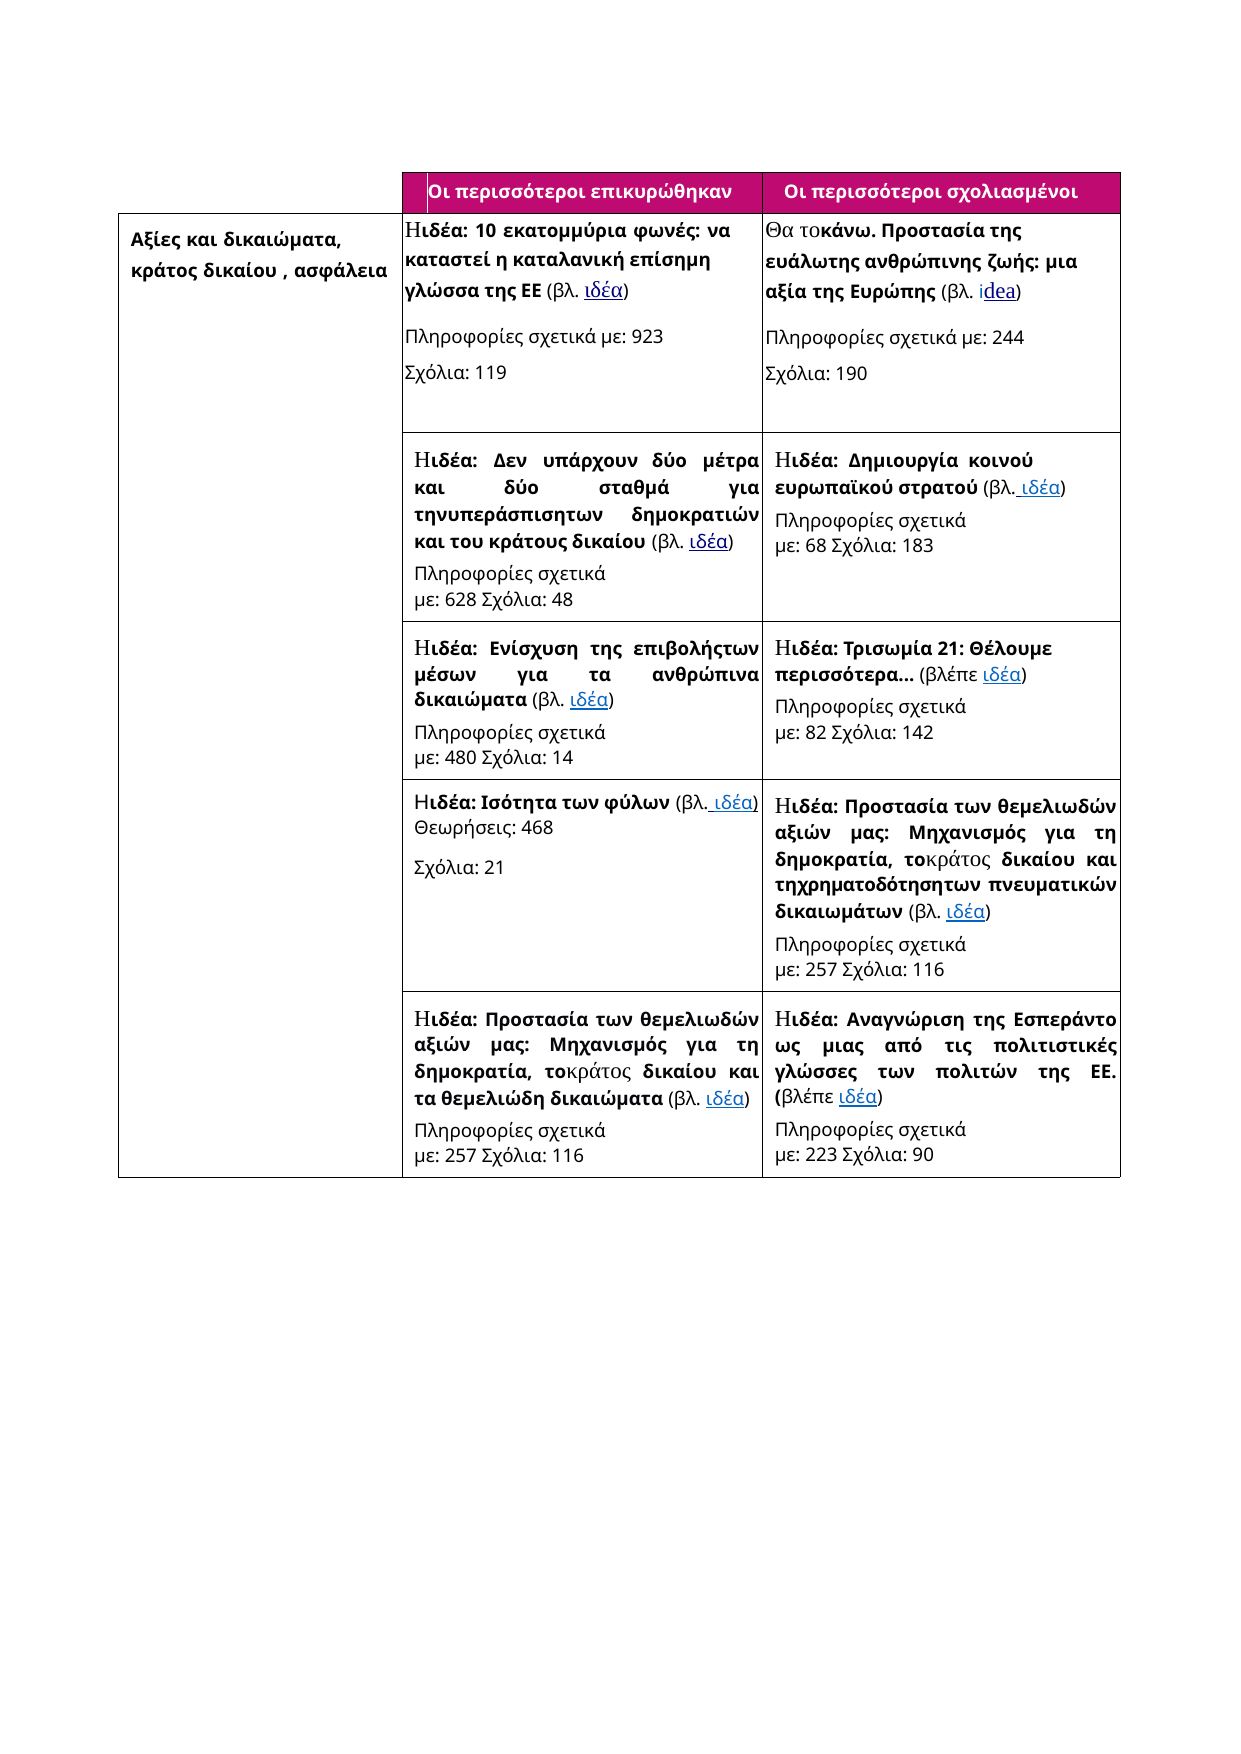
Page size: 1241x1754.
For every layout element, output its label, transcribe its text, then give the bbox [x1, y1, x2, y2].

table_header [118, 172, 402, 213]
table_cell Ηιδέα: Προστασία των θεμελιωδών αξιών μας: Μηχανισμός για τη δημοκρατία, τοκράτος δικαίου και τηχρηματοδότησητων πνευματικών δικαιωμάτων (βλ. ιδέα) Πληροφορίες σχετικά με: 257 Σχόλια: 116 [763, 780, 1120, 991]
table_cell Αξίες και δικαιώματα, κράτος δικαίου , ασφάλεια [119, 214, 402, 1177]
table_cell Ηιδέα: Ενίσχυση της επιβολήςτων μέσων για τα ανθρώπινα δικαιώματα (βλ. ιδέα) Πληροφορίες σχετικά με: 480 Σχόλια: 14 [403, 622, 762, 779]
table_header [763, 173, 784, 213]
table_cell Ηιδέα: Προστασία των θεμελιωδών αξιών μας: Μηχανισμός για τη δημοκρατία, τοκράτος δικαίου και τα θεμελιώδη δικαιώματα (βλ. ιδέα) Πληροφορίες σχετικά με: 257 Σχόλια: 116 [403, 992, 762, 1177]
table_header Οι περισσότεροι επικυρώθηκαν [428, 173, 736, 213]
table_cell Ηιδέα: Δημιουργία κοινού ευρωπαϊκού στρατού (βλ. ιδέα) Πληροφορίες σχετικά με: 68 Σχόλια: 183 [763, 433, 1120, 621]
table_header [736, 173, 762, 213]
table_cell Ηιδέα: Ισότητα των φύλων (βλ. ιδέα) Θεωρήσεις: 468 Σχόλια: 21 [403, 780, 762, 991]
table_header Οι περισσότεροι σχολιασμένοι [784, 173, 1094, 213]
table_header [1094, 173, 1120, 213]
table_cell Ηιδέα: 10 εκατομμύρια φωνές: να καταστεί η καταλανική επίσημη γλώσσα της ΕΕ (βλ. ιδέα) Πληροφορίες σχετικά με: 923 Σχόλια: 119 [403, 214, 762, 432]
table_cell Θα τοκάνω. Προστασία της ευάλωτης ανθρώπινης ζωής: μια αξία της Ευρώπης (βλ. idea) Πληροφορίες σχετικά με: 244 Σχόλια: 190 [763, 214, 1120, 432]
table_cell Ηιδέα: Αναγνώριση της Εσπεράντο ως μιας από τις πολιτιστικές γλώσσες των πολιτών της ΕΕ. (βλέπε ιδέα) Πληροφορίες σχετικά με: 223 Σχόλια: 90 [763, 992, 1120, 1177]
table_cell Ηιδέα: Δεν υπάρχουν δύο μέτρα και δύο σταθμά για τηνυπεράσπισητων δημοκρατιών και του κράτους δικαίου (βλ. ιδέα) Πληροφορίες σχετικά με: 628 Σχόλια: 48 [403, 433, 762, 621]
table_cell Ηιδέα: Τρισωμία 21: Θέλουμε περισσότερα... (βλέπε ιδέα) Πληροφορίες σχετικά με: 82 Σχόλια: 142 [763, 622, 1120, 779]
table_header [403, 173, 427, 213]
